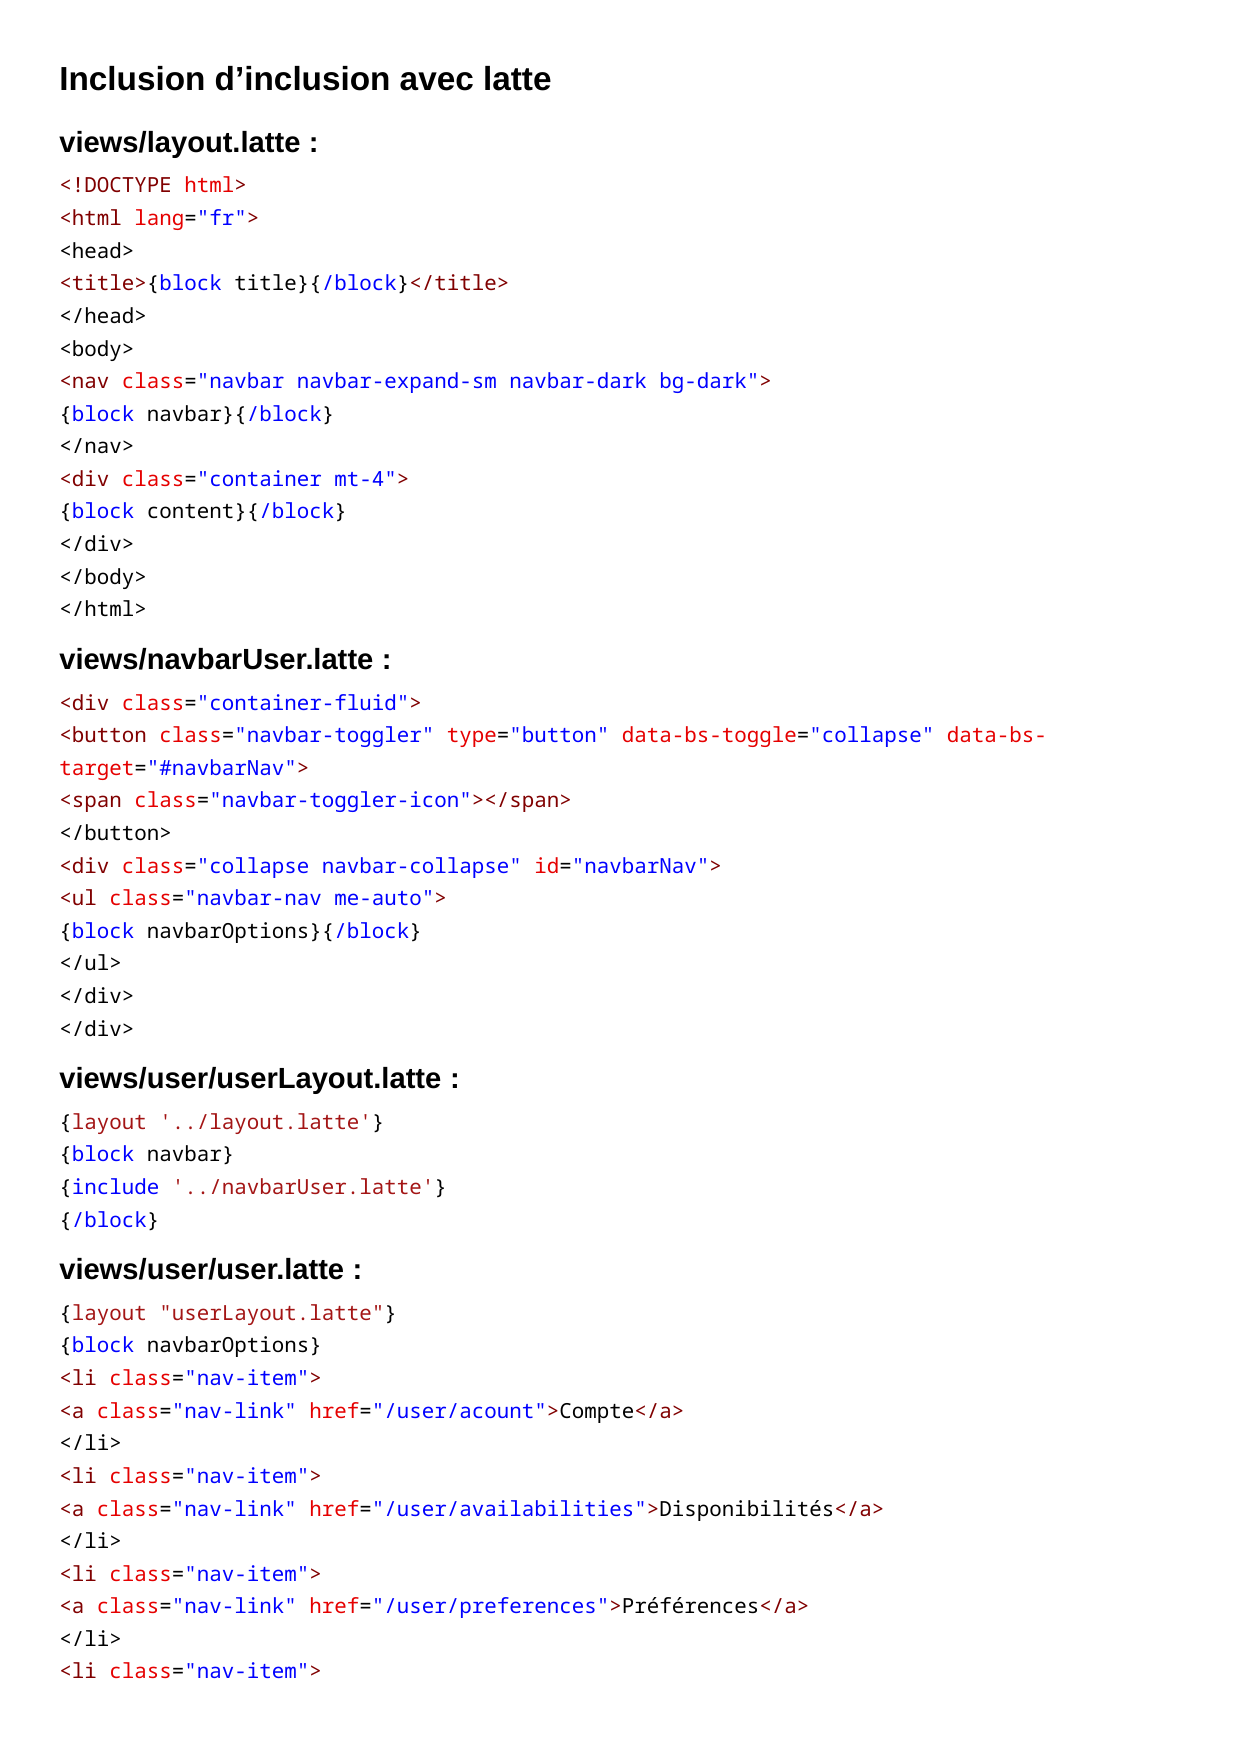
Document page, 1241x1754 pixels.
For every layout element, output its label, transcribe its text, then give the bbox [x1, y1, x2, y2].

text <!DOCTYPE html> [59, 171, 1181, 199]
text <html lang="fr"> [59, 203, 1181, 232]
subtitle views/navbarUser.latte : [59, 642, 1181, 675]
text </head> [59, 301, 1181, 329]
text <li class="nav-item"> [59, 1363, 1181, 1392]
text <title>{block title}{/block}</title> [59, 268, 1181, 297]
text {layout '../layout.latte'} [59, 1107, 1181, 1135]
text </li> [59, 1624, 1181, 1652]
subtitle views/user/user.latte : [59, 1252, 1181, 1286]
text {include '../navbarUser.latte'} [59, 1172, 1181, 1201]
text {block navbar} [59, 1139, 1181, 1168]
text <div class="container mt-4"> [59, 464, 1181, 492]
text </nav> [59, 431, 1181, 460]
text <button class="navbar-toggler" type="button" data-bs-toggle="collapse" data-bs-target="#navbarNav"> [59, 720, 1181, 781]
text </div> [59, 1014, 1181, 1042]
text <head> [59, 236, 1181, 264]
text {/block} [59, 1205, 1181, 1233]
text {block navbarOptions}{/block} [59, 916, 1181, 944]
text </html> [59, 594, 1181, 623]
text {block content}{/block} [59, 497, 1181, 525]
subtitle views/user/userLayout.latte : [59, 1061, 1181, 1094]
text <li class="nav-item"> [59, 1461, 1181, 1489]
text <div class="collapse navbar-collapse" id="navbarNav"> [59, 851, 1181, 879]
text <div class="container-fluid"> [59, 688, 1181, 716]
text </div> [59, 529, 1181, 558]
text {block navbar}{/block} [59, 399, 1181, 427]
text {block navbarOptions} [59, 1331, 1181, 1359]
text <body> [59, 334, 1181, 362]
text <ul class="navbar-nav me-auto"> [59, 883, 1181, 912]
text <span class="navbar-toggler-icon"></span> [59, 786, 1181, 814]
subtitle views/layout.latte : [59, 124, 1181, 158]
subtitle Inclusion d’inclusion avec latte [59, 59, 1181, 97]
text {layout "userLayout.latte"} [59, 1298, 1181, 1326]
text </body> [59, 562, 1181, 590]
text </ul> [59, 948, 1181, 977]
text <a class="nav-link" href="/user/acount">Compte</a> [59, 1396, 1181, 1424]
text <a class="nav-link" href="/user/preferences">Préférences</a> [59, 1591, 1181, 1620]
text <nav class="navbar navbar-expand-sm navbar-dark bg-dark"> [59, 366, 1181, 395]
text <li class="nav-item"> [59, 1559, 1181, 1587]
text </button> [59, 818, 1181, 847]
text </li> [59, 1428, 1181, 1457]
text <a class="nav-link" href="/user/availabilities">Disponibilités</a> [59, 1494, 1181, 1522]
text </div> [59, 981, 1181, 1009]
text <li class="nav-item"> [59, 1657, 1181, 1685]
text </li> [59, 1526, 1181, 1555]
